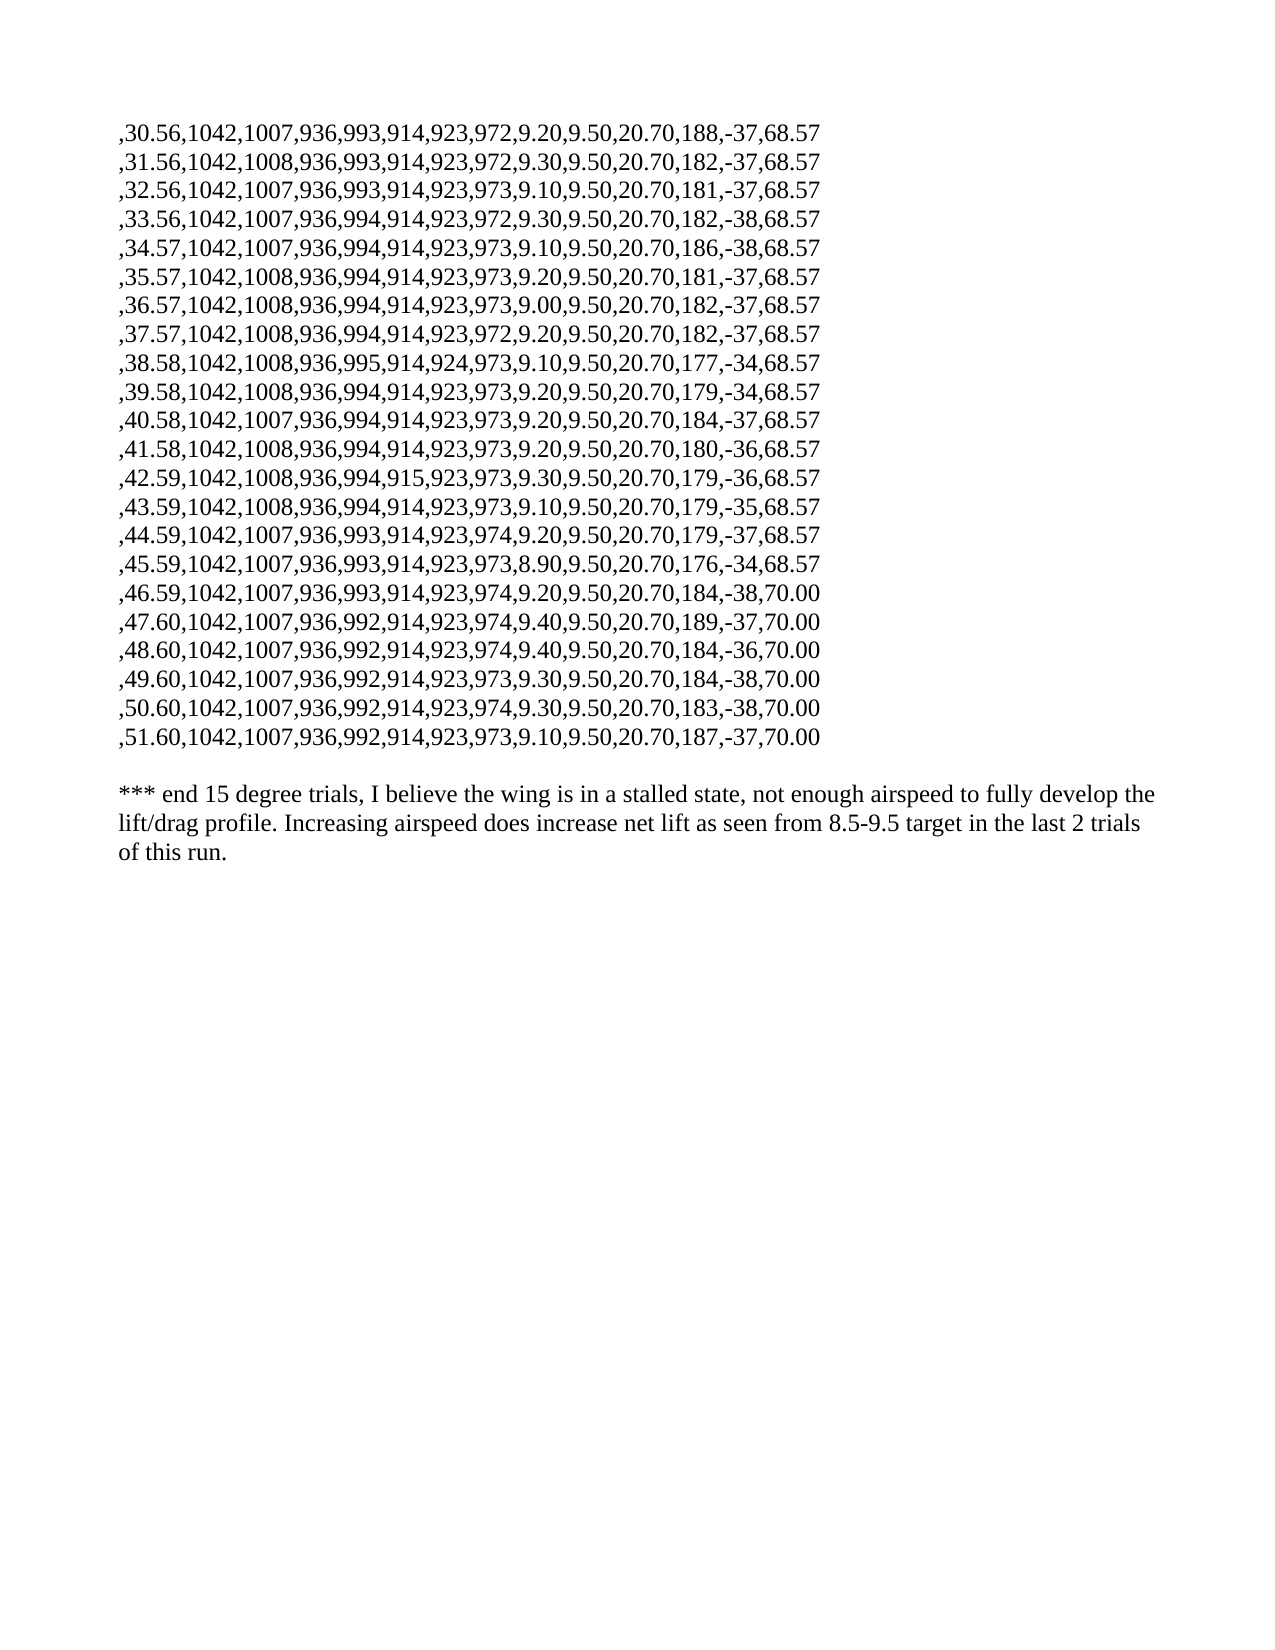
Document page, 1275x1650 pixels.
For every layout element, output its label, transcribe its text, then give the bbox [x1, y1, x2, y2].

text *** end 15 degree trials, I believe the wing is in a stalled state, not enough airspeed to fully develop the lift/drag profile. Increasing airspeed does increase net lift as seen from 8.5-9.5 target in the last 2 trials of this run. [118, 779, 1157, 866]
text ,35.57,1042,1008,936,994,914,923,973,9.20,9.50,20.70,181,-37,68.57 [118, 262, 1157, 291]
text ,34.57,1042,1007,936,994,914,923,973,9.10,9.50,20.70,186,-38,68.57 [118, 233, 1157, 262]
text ,36.57,1042,1008,936,994,914,923,973,9.00,9.50,20.70,182,-37,68.57 [118, 291, 1157, 319]
text ,43.59,1042,1008,936,994,914,923,973,9.10,9.50,20.70,179,-35,68.57 [118, 492, 1157, 521]
text ,37.57,1042,1008,936,994,914,923,972,9.20,9.50,20.70,182,-37,68.57 [118, 319, 1157, 348]
text ,33.56,1042,1007,936,994,914,923,972,9.30,9.50,20.70,182,-38,68.57 [118, 204, 1157, 233]
text ,48.60,1042,1007,936,992,914,923,974,9.40,9.50,20.70,184,-36,70.00 [118, 636, 1157, 664]
text ,41.58,1042,1008,936,994,914,923,973,9.20,9.50,20.70,180,-36,68.57 [118, 434, 1157, 463]
text ,47.60,1042,1007,936,992,914,923,974,9.40,9.50,20.70,189,-37,70.00 [118, 607, 1157, 636]
text ,31.56,1042,1008,936,993,914,923,972,9.30,9.50,20.70,182,-37,68.57 [118, 147, 1157, 176]
text ,44.59,1042,1007,936,993,914,923,974,9.20,9.50,20.70,179,-37,68.57 [118, 521, 1157, 549]
text ,46.59,1042,1007,936,993,914,923,974,9.20,9.50,20.70,184,-38,70.00 [118, 578, 1157, 607]
text ,39.58,1042,1008,936,994,914,923,973,9.20,9.50,20.70,179,-34,68.57 [118, 377, 1157, 406]
text ,49.60,1042,1007,936,992,914,923,973,9.30,9.50,20.70,184,-38,70.00 [118, 664, 1157, 693]
text ,40.58,1042,1007,936,994,914,923,973,9.20,9.50,20.70,184,-37,68.57 [118, 406, 1157, 434]
text ,42.59,1042,1008,936,994,915,923,973,9.30,9.50,20.70,179,-36,68.57 [118, 463, 1157, 492]
text ,50.60,1042,1007,936,992,914,923,974,9.30,9.50,20.70,183,-38,70.00 [118, 693, 1157, 722]
text ,32.56,1042,1007,936,993,914,923,973,9.10,9.50,20.70,181,-37,68.57 [118, 176, 1157, 204]
text ,45.59,1042,1007,936,993,914,923,973,8.90,9.50,20.70,176,-34,68.57 [118, 549, 1157, 578]
text ,38.58,1042,1008,936,995,914,924,973,9.10,9.50,20.70,177,-34,68.57 [118, 348, 1157, 377]
text ,30.56,1042,1007,936,993,914,923,972,9.20,9.50,20.70,188,-37,68.57 [118, 118, 1157, 147]
text ,51.60,1042,1007,936,992,914,923,973,9.10,9.50,20.70,187,-37,70.00 [118, 722, 1157, 751]
